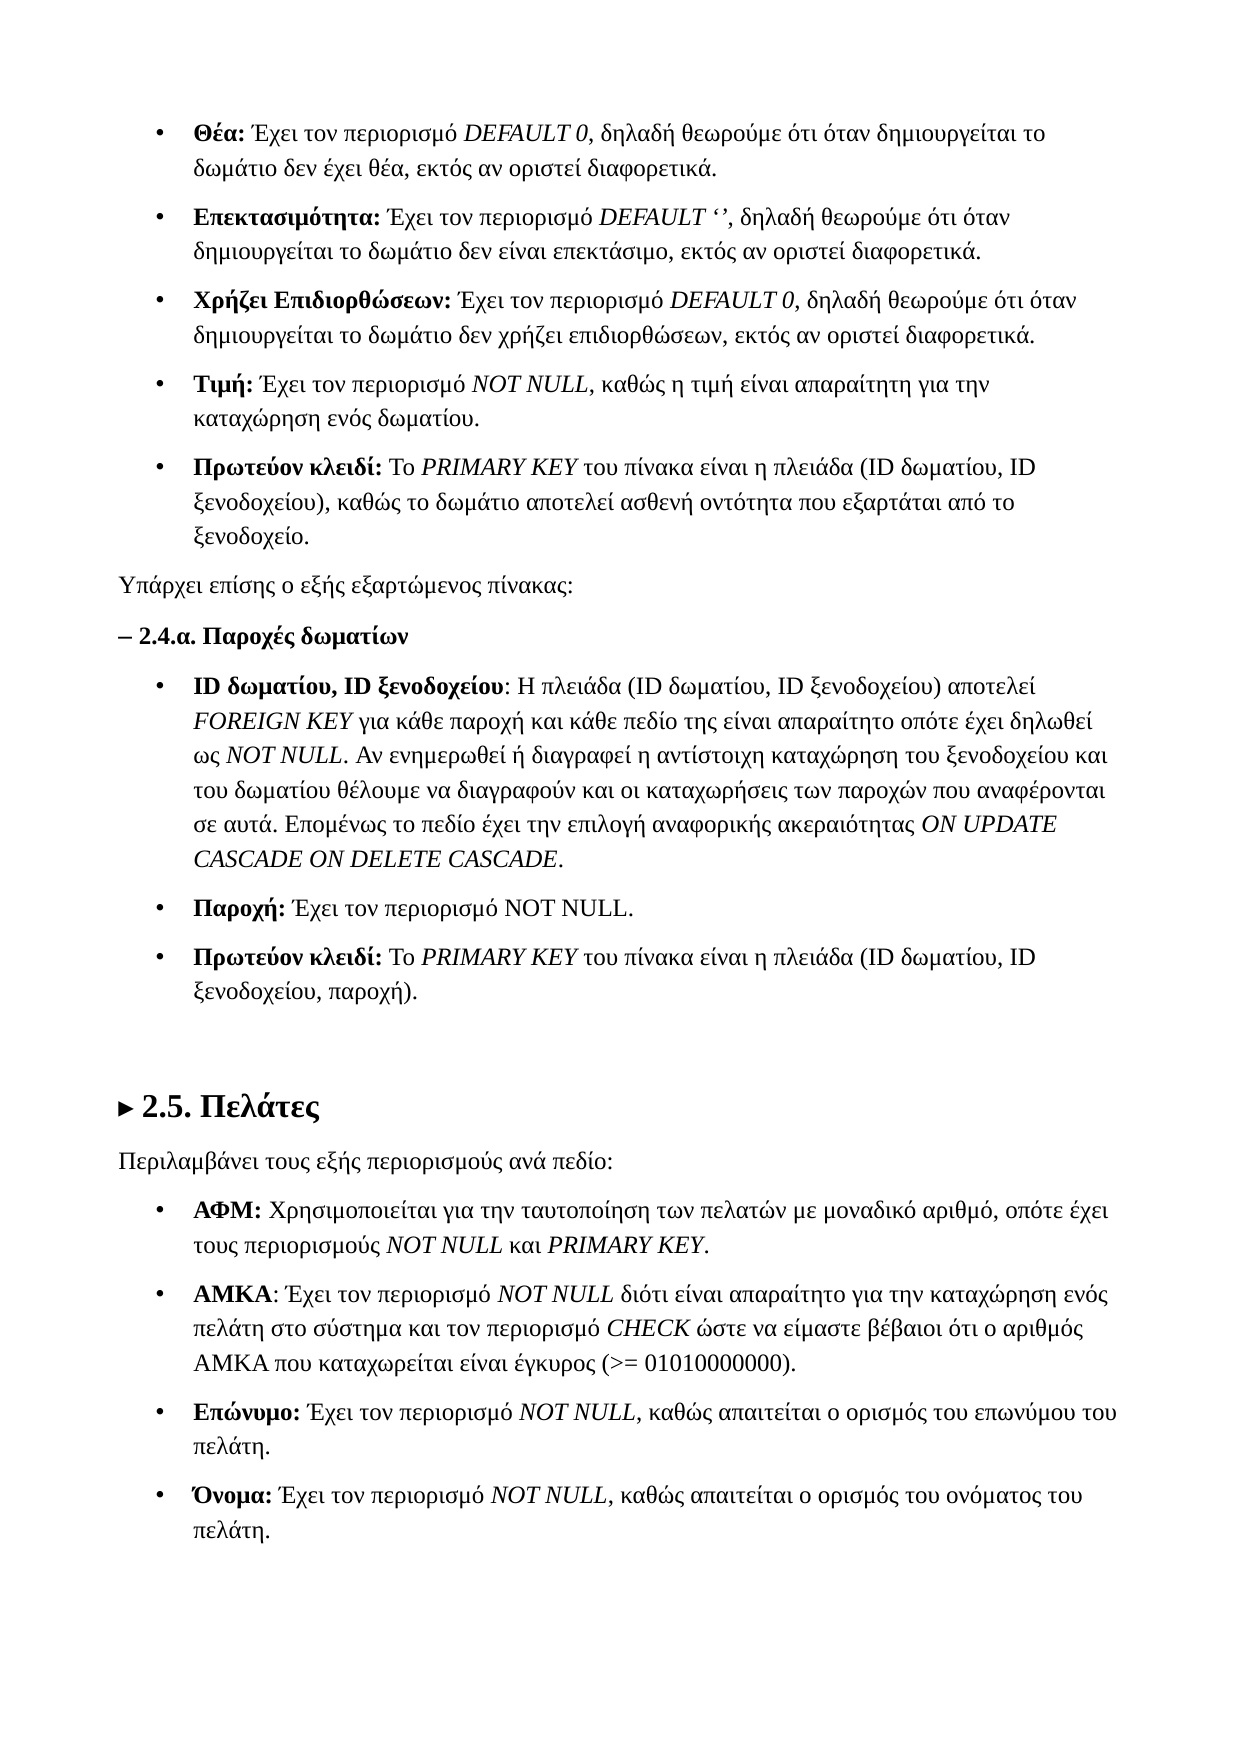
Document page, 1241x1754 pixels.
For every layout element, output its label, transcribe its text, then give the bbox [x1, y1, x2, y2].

text Περιλαμβάνει τους εξής περιορισμούς ανά πεδίο: [118, 1146, 1122, 1175]
text – 2.4.α. Παροχές δωματίων [118, 619, 1122, 651]
list ID δωματίου, ID ξενοδοχείου: Η πλειάδα (ID δωματίου, ID ξενοδοχείου) αποτελεί FOREIGN KEY για κάθε παροχή και κάθε πεδίο της είναι απαραίτητο οπότε έχει δηλωθεί ως NOT NULL. Αν ενημερωθεί ή διαγραφεί η αντίστοιχη καταχώρηση του ξενοδοχείου και του δωματίου θέλουμε να διαγραφούν και οι καταχωρήσεις των παροχών που αναφέρονται σε αυτά. Επομένως το πεδίο έχει την επιλογή αναφορικής ακεραιότητας ON UPDATE CASCADE ON DELETE CASCADE. [156, 671, 1122, 872]
list Παροχή: Έχει τον περιορισμό NOT NULL. [156, 893, 1122, 921]
list Τιμή: Έχει τον περιορισμό NOT NULL, καθώς η τιμή είναι απαραίτητη για την καταχώρηση ενός δωματίου. [156, 369, 1122, 432]
text Υπάρχει επίσης ο εξής εξαρτώμενος πίνακας: [118, 570, 1122, 599]
list ΑΦΜ: Χρησιμοποιείται για την ταυτοποίηση των πελατών με μοναδικό αριθμό, οπότε έχει τους περιορισμούς NOT NULL και PRIMARY KEY. [156, 1195, 1122, 1259]
list ΑΜΚΑ: Έχει τον περιορισμό NOT NULL διότι είναι απαραίτητο για την καταχώρηση ενός πελάτη στο σύστημα και τον περιορισμό CHECK ώστε να είμαστε βέβαιοι ότι ο αριθμός ΑΜΚΑ που καταχωρείται είναι έγκυρος (>= 01010000000). [156, 1279, 1122, 1377]
list Χρήζει Επιδιορθώσεων: Έχει τον περιορισμό DEFAULT 0, δηλαδή θεωρούμε ότι όταν δημιουργείται το δωμάτιο δεν χρήζει επιδιορθώσεων, εκτός αν οριστεί διαφορετικά. [156, 285, 1122, 348]
list Θέα: Έχει τον περιορισμό DEFAULT 0, δηλαδή θεωρούμε ότι όταν δημιουργείται το δωμάτιο δεν έχει θέα, εκτός αν οριστεί διαφορετικά. [156, 118, 1122, 181]
list Επεκτασιμότητα: Έχει τον περιορισμό DEFAULT ‘’, δηλαδή θεωρούμε ότι όταν δημιουργείται το δωμάτιο δεν είναι επεκτάσιμο, εκτός αν οριστεί διαφορετικά. [156, 202, 1122, 265]
text ▸ 2.5. Πελάτες [118, 1086, 1122, 1124]
list Επώνυμο: Έχει τον περιορισμό NOT NULL, καθώς απαιτείται ο ορισμός του επωνύμου του πελάτη. [156, 1397, 1122, 1460]
list Πρωτεύον κλειδί: Το PRIMARY KEY του πίνακα είναι η πλειάδα (ID δωματίου, ID ξενοδοχείου, παροχή). [156, 942, 1122, 1005]
list Όνομα: Έχει τον περιορισμό NOT NULL, καθώς απαιτείται ο ορισμός του ονόματος του πελάτη. [156, 1481, 1122, 1544]
list Πρωτεύον κλειδί: Το PRIMARY KEY του πίνακα είναι η πλειάδα (ID δωματίου, ID ξενοδοχείου), καθώς το δωμάτιο αποτελεί ασθενή οντότητα που εξαρτάται από το ξενοδοχείο. [156, 452, 1122, 550]
